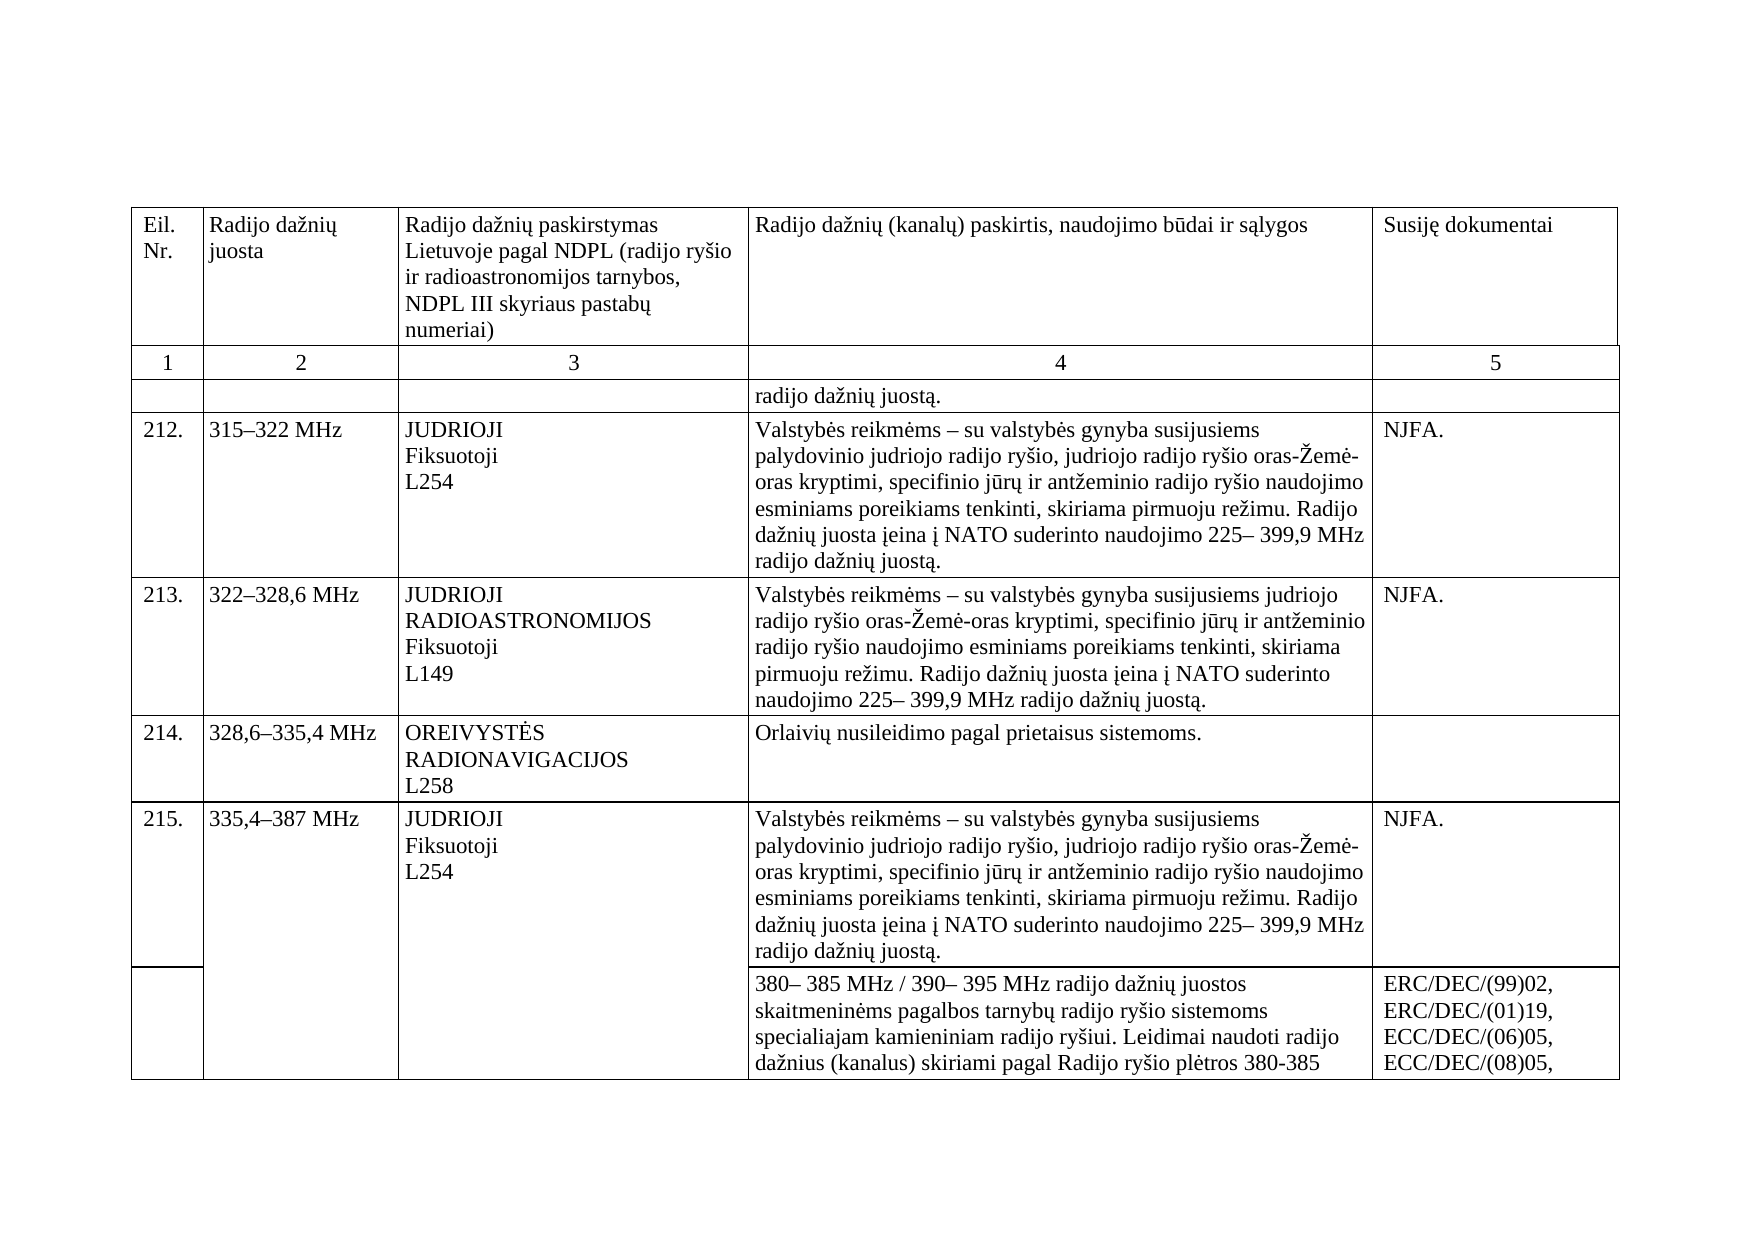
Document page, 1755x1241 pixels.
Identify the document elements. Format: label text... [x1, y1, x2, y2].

table_cell JUDRIOJI Fiksuotoji L254 [399, 413, 748, 577]
table_cell NJFA. [1373, 803, 1619, 966]
table_cell radijo dažnių juostą. [749, 380, 1372, 412]
table_cell Valstybės reikmėms – su valstybės gynyba susijusiems palydovinio judriojo radijo ryšio, judriojo radijo ryšio oras-Žemė-oras kryptimi, specifinio jūrų ir antžeminio radijo ryšio naudojimo esminiams poreikiams tenkinti, skiriama pirmuoju režimu. Radijo dažnių juosta įeina į NATO suderinto naudojimo 225– 399,9 MHz radijo dažnių juostą. [749, 413, 1372, 577]
table_cell [1373, 716, 1619, 801]
table_cell 380– 385 MHz / 390– 395 MHz radijo dažnių juostos skaitmeninėms pagalbos tarnybų radijo ryšio sistemoms specialiajam kamieniniam radijo ryšiui. Leidimai naudoti radijo dažnius (kanalus) skiriami pagal Radijo ryšio plėtros 380-385 [749, 968, 1372, 1079]
table_cell 328,6–335,4 MHz [204, 716, 398, 801]
table_cell [132, 380, 203, 412]
table_cell 214. [132, 716, 203, 801]
table_cell NJFA. [1373, 578, 1619, 715]
table_cell 3 [399, 346, 748, 378]
table_header Susiję dokumentai [1373, 208, 1617, 345]
table_cell 5 [1373, 346, 1619, 378]
table_cell 1 [132, 346, 203, 378]
table_cell [204, 380, 398, 412]
table_cell JUDRIOJI RADIOASTRONOMIJOS Fiksuotoji L149 [399, 578, 748, 715]
table_cell 2 [204, 346, 398, 378]
table_cell [1373, 380, 1619, 412]
table_cell 213. [132, 578, 203, 715]
table_cell 212. [132, 413, 203, 577]
table_cell [132, 968, 203, 1079]
table_cell 335,4–387 MHz [204, 803, 398, 1079]
table_header Radijo dažnių paskirstymas Lietuvoje pagal NDPL (radijo ryšio ir radioastronomijos tarnybos, NDPL III skyriaus pastabų numeriai) [399, 208, 748, 345]
table_cell OREIVYSTĖS RADIONAVIGACIJOS L258 [399, 716, 748, 801]
table_cell 4 [749, 346, 1372, 378]
table_cell ERC/DEC/(99)02, ERC/DEC/(01)19, ECC/DEC/(06)05, ECC/DEC/(08)05, [1373, 968, 1619, 1079]
table_cell Valstybės reikmėms – su valstybės gynyba susijusiems palydovinio judriojo radijo ryšio, judriojo radijo ryšio oras-Žemė-oras kryptimi, specifinio jūrų ir antžeminio radijo ryšio naudojimo esminiams poreikiams tenkinti, skiriama pirmuoju režimu. Radijo dažnių juosta įeina į NATO suderinto naudojimo 225– 399,9 MHz radijo dažnių juostą. [749, 803, 1372, 966]
table_cell Valstybės reikmėms – su valstybės gynyba susijusiems judriojo radijo ryšio oras-Žemė-oras kryptimi, specifinio jūrų ir antžeminio radijo ryšio naudojimo esminiams poreikiams tenkinti, skiriama pirmuoju režimu. Radijo dažnių juosta įeina į NATO suderinto naudojimo 225– 399,9 MHz radijo dažnių juostą. [749, 578, 1372, 715]
table_cell [399, 380, 748, 412]
table_header Radijo dažnių juosta [204, 208, 398, 345]
table_header Eil. Nr. [132, 208, 203, 345]
table_header Radijo dažnių (kanalų) paskirtis, naudojimo būdai ir sąlygos [749, 208, 1372, 345]
table_cell JUDRIOJI Fiksuotoji L254 [399, 803, 748, 1079]
table_cell 322–328,6 MHz [204, 578, 398, 715]
table_cell 315–322 MHz [204, 413, 398, 577]
table_cell Orlaivių nusileidimo pagal prietaisus sistemoms. [749, 716, 1372, 801]
table_cell 215. [132, 803, 203, 966]
table_cell NJFA. [1373, 413, 1619, 577]
